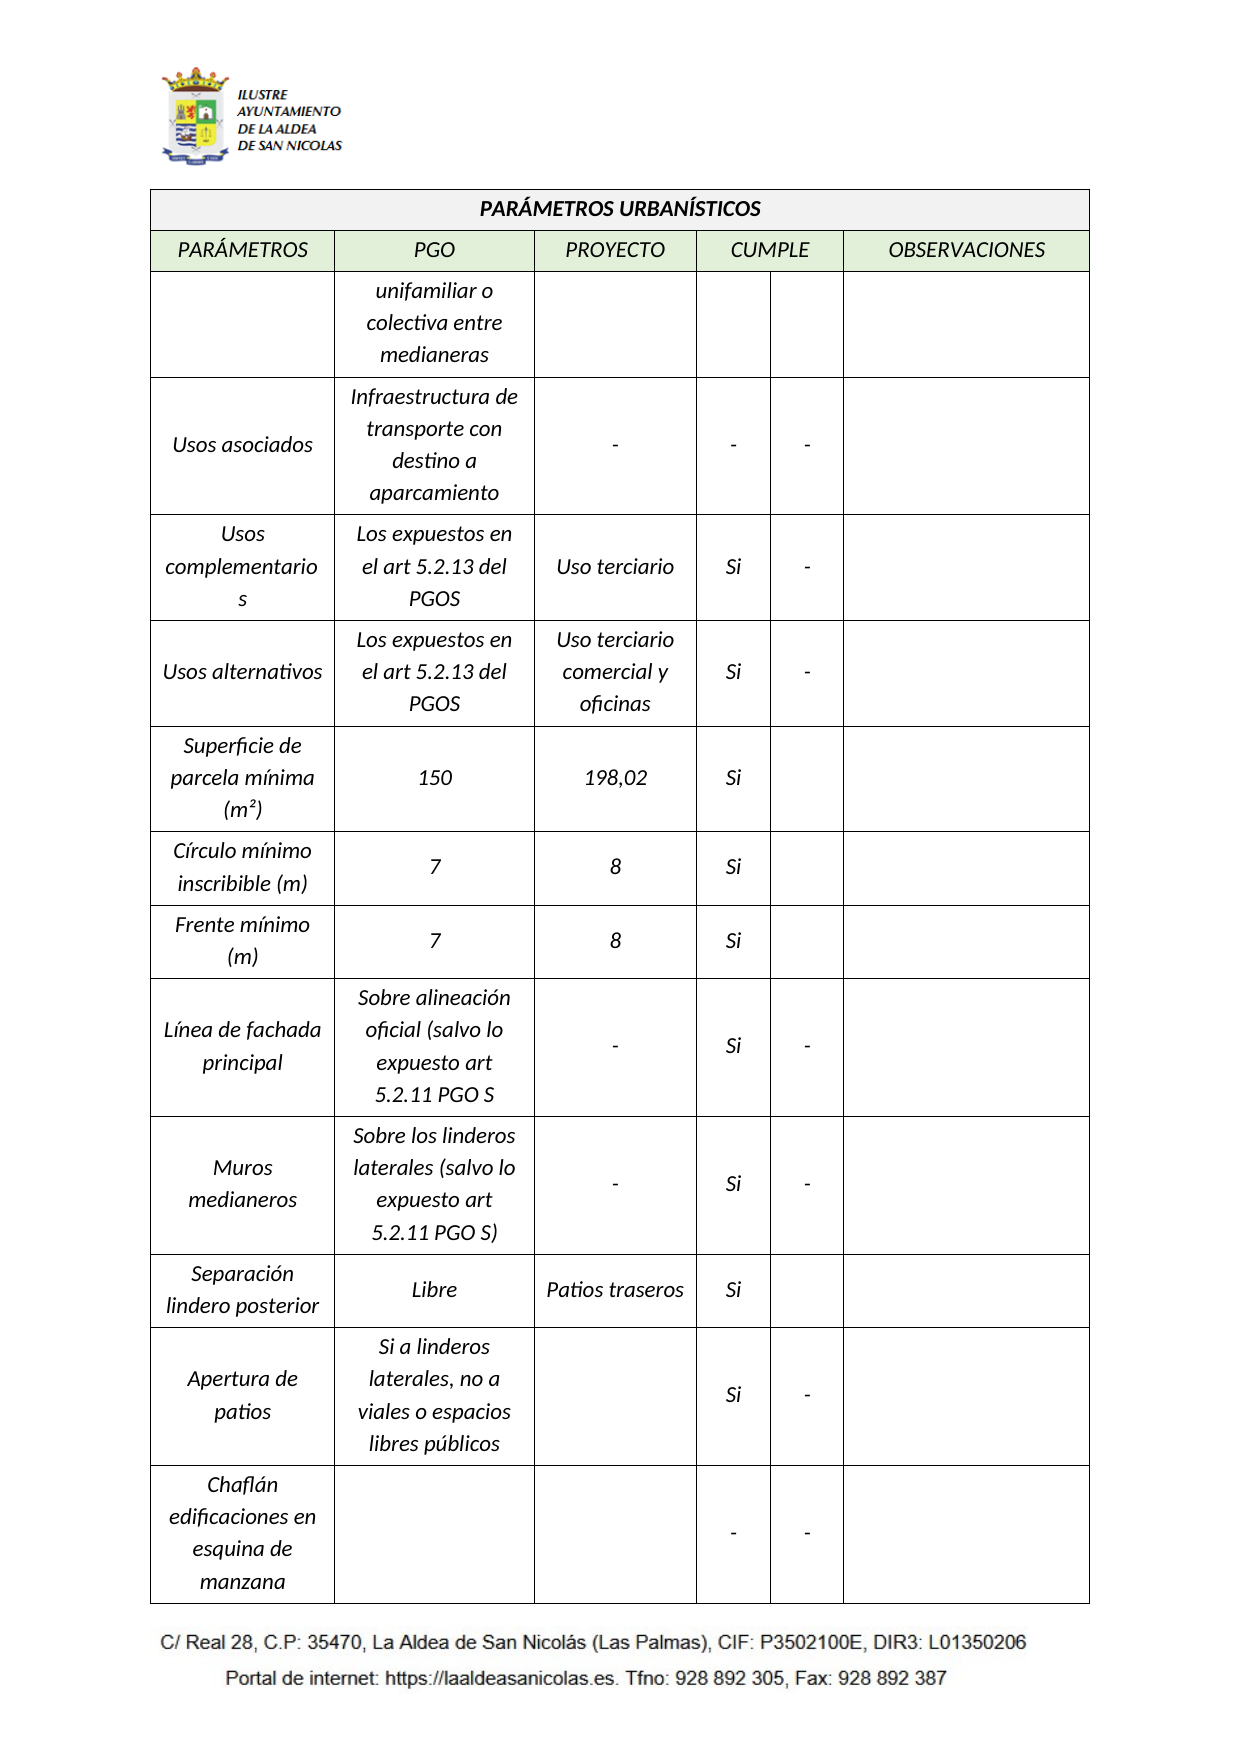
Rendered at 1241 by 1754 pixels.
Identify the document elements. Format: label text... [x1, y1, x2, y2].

table_cell Chaflán edificaciones en esquina de manzana [151, 1466, 334, 1603]
table_cell [844, 906, 1089, 978]
table_cell Si [697, 515, 770, 620]
table_header PARÁMETROS URBANÍSTICOS [151, 190, 1089, 230]
table_cell - [535, 979, 696, 1116]
table_cell [535, 1466, 696, 1603]
table_cell Libre [335, 1255, 534, 1327]
table_cell - [697, 378, 770, 514]
table_cell [844, 272, 1089, 377]
table_cell PARÁMETROS [151, 231, 334, 271]
table_cell [771, 1255, 843, 1327]
table_cell [844, 1255, 1089, 1327]
table_cell - [697, 272, 770, 377]
table_cell Línea de fachada principal [151, 979, 334, 1116]
table_cell [335, 1466, 534, 1603]
table_cell - [697, 1466, 770, 1603]
picture [148, 59, 358, 173]
table_cell - [535, 1117, 696, 1254]
table_cell PROYECTO [535, 231, 696, 271]
table_cell [844, 832, 1089, 905]
table_cell Si [697, 979, 770, 1116]
table_cell - [771, 272, 843, 377]
table_cell Si [697, 1328, 770, 1465]
table_cell Superficie de parcela mínima (m²) [151, 727, 334, 831]
table_cell - [771, 515, 843, 620]
table_cell - [535, 272, 696, 377]
table_cell [844, 1117, 1089, 1254]
table_cell Muros medianeros [151, 1117, 334, 1254]
table_cell Usos alternativos [151, 621, 334, 726]
table_cell 198,02 [535, 727, 696, 831]
table_cell [844, 1466, 1089, 1603]
table_cell [771, 832, 843, 905]
table_cell [844, 378, 1089, 514]
table_cell [844, 621, 1089, 726]
table_cell - [771, 979, 843, 1116]
table_cell - [771, 378, 843, 514]
table_cell Infraestructura de transporte con destino a aparcamiento [335, 378, 534, 514]
table_cell Si [697, 1117, 770, 1254]
table_cell [844, 515, 1089, 620]
table_cell Si [697, 621, 770, 726]
table_cell Sobre los linderos laterales (salvo lo expuesto art 5.2.11 PGO S) [335, 1117, 534, 1254]
table_cell - [771, 621, 843, 726]
table_cell - [771, 1117, 843, 1254]
table_cell 150 [335, 727, 534, 831]
table_cell [771, 727, 843, 831]
table_cell Apertura de patios [151, 1328, 334, 1465]
table_cell Los expuestos en el art 5.2.13 del PGOS [335, 515, 534, 620]
table_cell Círculo mínimo inscribible (m) [151, 832, 334, 905]
table_cell unifamiliar o colectiva entre medianeras [335, 272, 534, 377]
table_cell Patios traseros [535, 1255, 696, 1327]
table_cell Sobre alineación oficial (salvo lo expuesto art 5.2.11 PGO S [335, 979, 534, 1116]
table_cell Uso terciario [535, 515, 696, 620]
table_cell Si [697, 727, 770, 831]
table_cell Frente mínimo (m) [151, 906, 334, 978]
table_cell 8 [535, 906, 696, 978]
table_cell [771, 906, 843, 978]
table_cell Si [697, 1255, 770, 1327]
table_cell 8 [535, 832, 696, 905]
table_cell [844, 727, 1089, 831]
table_cell Si a linderos laterales, no a viales o espacios libres públicos [335, 1328, 534, 1465]
table_cell Los expuestos en el art 5.2.13 del PGOS [335, 621, 534, 726]
table_cell - [771, 1328, 843, 1465]
picture [148, 1626, 1034, 1694]
table_cell [151, 272, 334, 377]
table_cell Uso terciario comercial y oficinas [535, 621, 696, 726]
table_cell Si [697, 832, 770, 905]
table_cell 7 [335, 832, 534, 905]
table_cell [844, 979, 1089, 1116]
table_cell 7 [335, 906, 534, 978]
table_cell CUMPLE [697, 231, 843, 271]
table_cell - [771, 1466, 843, 1603]
table_cell Usos complementarios [151, 515, 334, 620]
table_cell Si [697, 906, 770, 978]
table_cell Separación lindero posterior [151, 1255, 334, 1327]
table_cell PGO [335, 231, 534, 271]
table_cell Usos asociados [151, 378, 334, 514]
table_cell OBSERVACIONES [844, 231, 1089, 271]
table_cell [535, 1328, 696, 1465]
table_cell - [535, 378, 696, 514]
table_cell [844, 1328, 1089, 1465]
